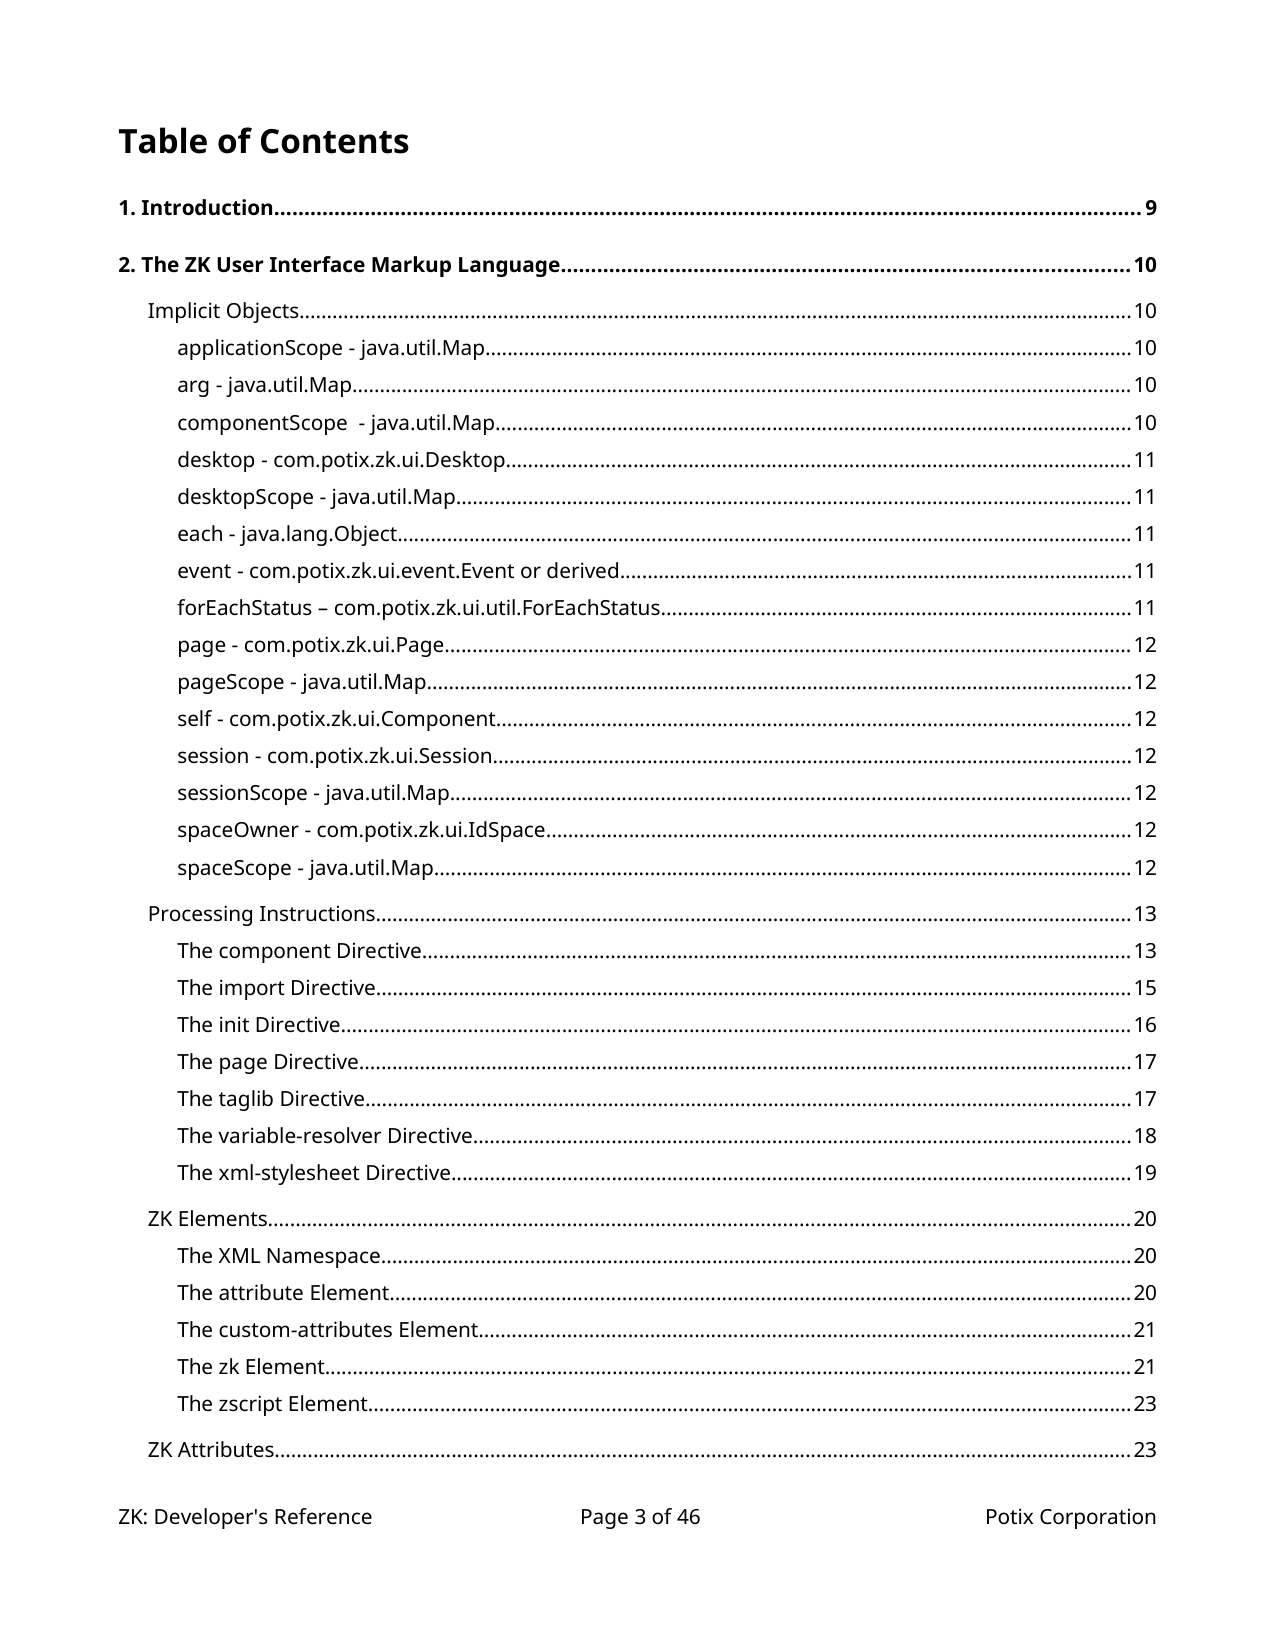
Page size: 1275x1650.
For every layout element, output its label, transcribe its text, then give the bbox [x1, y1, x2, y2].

text The custom-attributes Element 21 [177, 1315, 1157, 1344]
text The XML Namespace 20 [177, 1241, 1157, 1269]
text pageScope - java.util.Map 12 [177, 667, 1157, 696]
text The zk Element 21 [177, 1352, 1157, 1381]
text desktopScope - java.util.Map 11 [177, 482, 1157, 510]
text The variable-resolver Directive 18 [177, 1121, 1157, 1149]
text The component Directive 13 [177, 936, 1157, 964]
text page - com.potix.zk.ui.Page 12 [177, 630, 1157, 658]
text Implicit Objects 10 [148, 296, 1157, 325]
text ZK Elements 20 [148, 1204, 1157, 1232]
text ZK Attributes 23 [148, 1436, 1157, 1464]
text The import Directive 15 [177, 973, 1157, 1001]
text componentScope - java.util.Map 10 [177, 408, 1157, 436]
text The taglib Directive 17 [177, 1084, 1157, 1112]
text The zscript Element 23 [177, 1389, 1157, 1418]
text event - com.potix.zk.ui.event.Event or derived 11 [177, 556, 1157, 584]
text The xml-stylesheet Directive 19 [177, 1158, 1157, 1186]
text The attribute Element 20 [177, 1278, 1157, 1307]
text applicationScope - java.util.Map 10 [177, 333, 1157, 362]
text The init Directive 16 [177, 1010, 1157, 1038]
text sessionScope - java.util.Map 12 [177, 778, 1157, 807]
text session - com.potix.zk.ui.Session 12 [177, 741, 1157, 770]
subtitle Table of Contents [118, 118, 1157, 163]
text Processing Instructions 13 [148, 899, 1157, 927]
text forEachStatus – com.potix.zk.ui.util.ForEachStatus 11 [177, 593, 1157, 621]
text each - java.lang.Object 11 [177, 519, 1157, 547]
text desktop - com.potix.zk.ui.Desktop 11 [177, 445, 1157, 473]
text 1. Introduction 9 [118, 193, 1157, 221]
text arg - java.util.Map 10 [177, 371, 1157, 399]
text spaceOwner - com.potix.zk.ui.IdSpace 12 [177, 816, 1157, 844]
text spaceScope - java.util.Map 12 [177, 853, 1157, 881]
text The page Directive 17 [177, 1047, 1157, 1075]
text 2. The ZK User Interface Markup Language 10 [118, 251, 1157, 279]
text self - com.potix.zk.ui.Component 12 [177, 704, 1157, 733]
